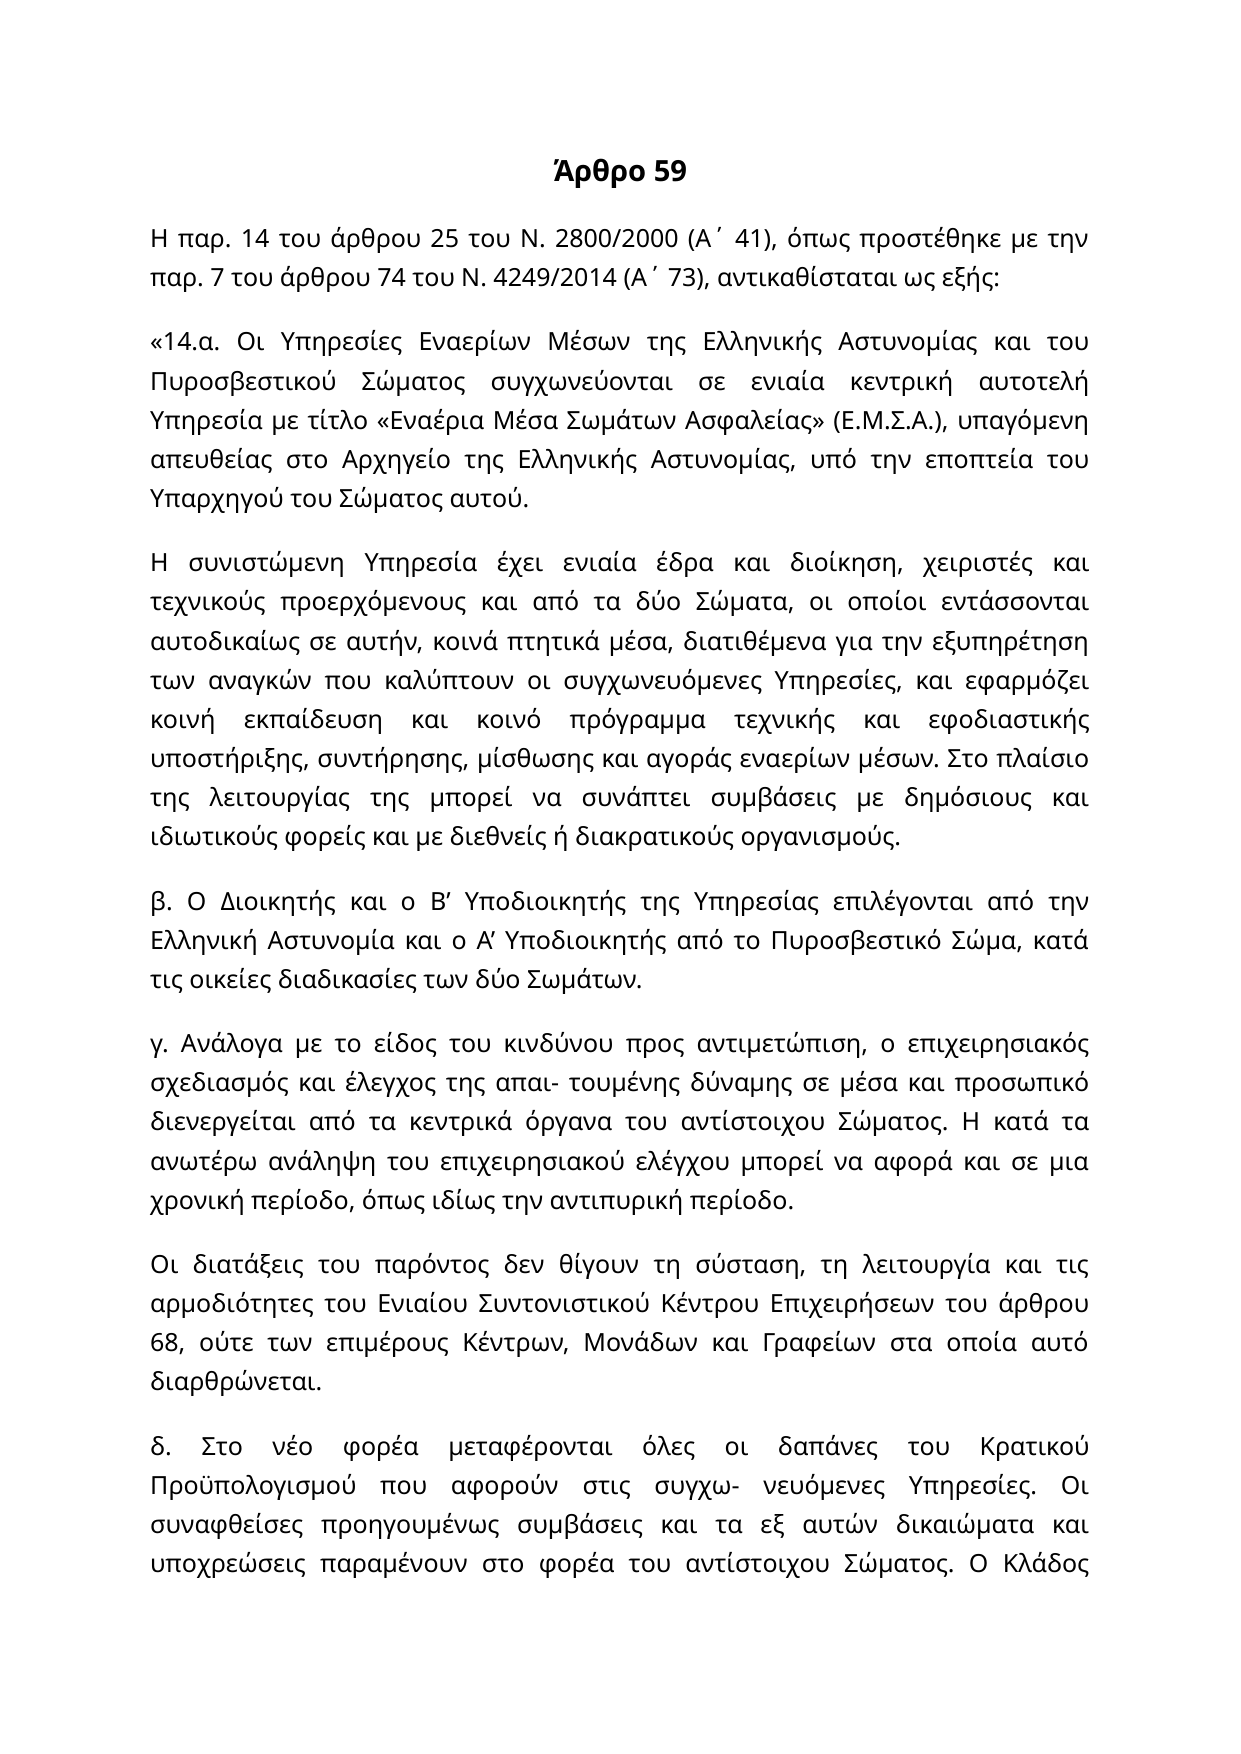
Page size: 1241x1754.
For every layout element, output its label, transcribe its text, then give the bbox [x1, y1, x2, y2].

subtitle Άρθρο 59 [150, 150, 1090, 190]
text Οι διατάξεις του παρόντος δεν θίγουν τη σύσταση, τη λειτουργία και τις αρμοδιότητες του Ενιαίου Συντονιστικού Κέντρου Επιχειρήσεων του άρθρου 68, ούτε των επιμέρους Κέντρων, Μονάδων και Γραφείων στα οποία αυτό διαρθρώνεται. [150, 1246, 1090, 1398]
text γ. Ανάλογα με το είδος του κινδύνου προς αντιμετώπιση, ο επιχειρησιακός σχεδιασμός και έλεγχος της απαι- τουμένης δύναμης σε μέσα και προσωπικό διενεργείται από τα κεντρικά όργανα του αντίστοιχου Σώματος. Η κατά τα ανωτέρω ανάληψη του επιχειρησιακού ελέγχου μπορεί να αφορά και σε μια χρονική περίοδο, όπως ιδίως την αντιπυρική περίοδο. [150, 1026, 1090, 1216]
text Η συνιστώμενη Υπηρεσία έχει ενιαία έδρα και διοίκηση, χειριστές και τεχνικούς προερχόμενους και από τα δύο Σώματα, οι οποίοι εντάσσονται αυτοδικαίως σε αυτήν, κοινά πτητικά μέσα, διατιθέμενα για την εξυπηρέτηση των αναγκών που καλύπτουν οι συγχωνευόμενες Υπηρεσίες, και εφαρμόζει κοινή εκπαίδευση και κοινό πρόγραμμα τεχνικής και εφοδιαστικής υποστήριξης, συντήρησης, μίσθωσης και αγοράς εναερίων μέσων. Στο πλαίσιο της λειτουργίας της μπορεί να συνάπτει συμβάσεις με δημόσιους και ιδιωτικούς φορείς και με διεθνείς ή διακρατικούς οργανισμούς. [150, 545, 1090, 853]
text β. Ο Διοικητής και ο Β’ Υποδιοικητής της Υπηρεσίας επιλέγονται από την Ελληνική Αστυνομία και ο Α’ Υποδιοικητής από το Πυροσβεστικό Σώμα, κατά τις οικείες διαδικασίες των δύο Σωμάτων. [150, 883, 1090, 996]
text δ. Στο νέο φορέα μεταφέρονται όλες οι δαπάνες του Κρατικού Προϋπολογισμού που αφορούν στις συγχω- νευόμενες Υπηρεσίες. Oι συναφθείσες προηγουμένως συμβάσεις και τα εξ αυτών δικαιώματα και υποχρεώσεις παραμένουν στο φορέα του αντίστοιχου Σώματος. Ο Κλάδος [150, 1428, 1090, 1580]
text «14.α. Οι Υπηρεσίες Εναερίων Μέσων της Ελληνικής Αστυνομίας και του Πυροσβεστικού Σώματος συγχωνεύονται σε ενιαία κεντρική αυτοτελή Υπηρεσία με τίτλο «Εναέρια Μέσα Σωμάτων Ασφαλείας» (Ε.Μ.Σ.Α.), υπαγόμενη απευθείας στο Αρχηγείο της Ελληνικής Αστυνομίας, υπό την εποπτεία του Υπαρχηγού του Σώματος αυτού. [150, 324, 1090, 515]
text Η παρ. 14 του άρθρου 25 του Ν. 2800/2000 (Α΄ 41), όπως προστέθηκε με την παρ. 7 του άρθρου 74 του Ν. 4249/2014 (Α΄ 73), αντικαθίσταται ως εξής: [150, 221, 1090, 294]
